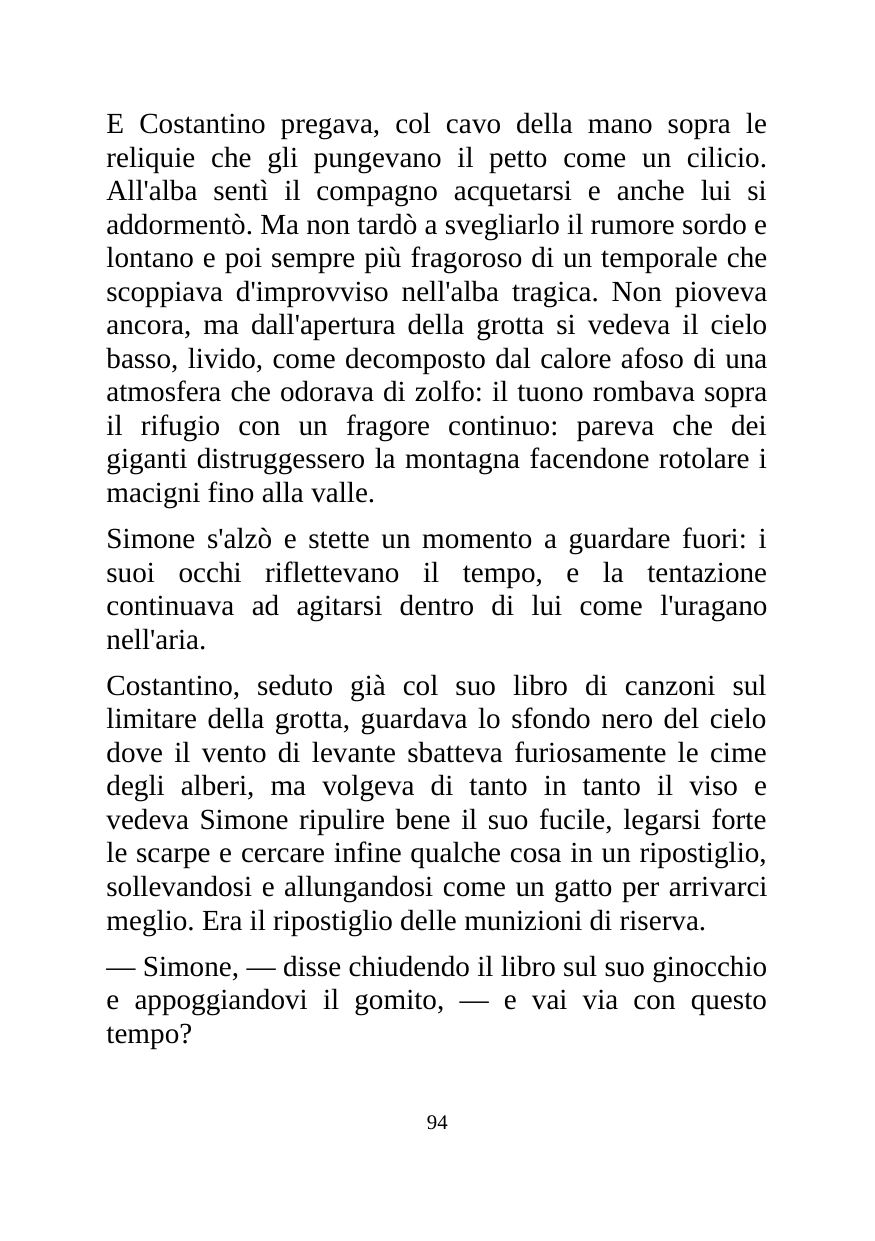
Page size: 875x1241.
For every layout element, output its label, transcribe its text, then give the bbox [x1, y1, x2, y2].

text Costantino, seduto già col suo libro di canzoni sul limitare della grotta, guardava lo sfondo nero del cielo dove il vento di levante sbatteva furiosamente le cime degli alberi, ma volgeva di tanto in tanto il viso e vedeva Simone ripulire bene il suo fucile, legarsi forte le scarpe e cercare infine qualche cosa in un ripostiglio, sollevandosi e allungandosi come un gatto per arrivarci meglio. Era il ripostiglio delle munizioni di riserva. [106, 668, 768, 936]
text Simone s'alzò e stette un momento a guardare fuori: i suoi occhi riflettevano il tempo, e la tentazione continuava ad agitarsi dentro di lui come l'uragano nell'aria. [106, 521, 768, 655]
text — Simone, — disse chiudendo il libro sul suo ginocchio e appoggiandovi il gomito, — e vai via con questo tempo? [106, 949, 768, 1049]
text E Costantino pregava, col cavo della mano sopra le reliquie che gli pungevano il petto come un cilicio. All'alba sentì il compagno acquetarsi e anche lui si addormentò. Ma non tardò a svegliarlo il rumore sordo e lontano e poi sempre più fragoroso di un temporale che scoppiava d'improvviso nell'alba tragica. Non pioveva ancora, ma dall'apertura della grotta si vedeva il cielo basso, livido, come decomposto dal calore afoso di una atmosfera che odorava di zolfo: il tuono rombava sopra il rifugio con un fragore continuo: pareva che dei giganti distruggessero la montagna facendone rotolare i macigni fino alla valle. [106, 106, 768, 509]
